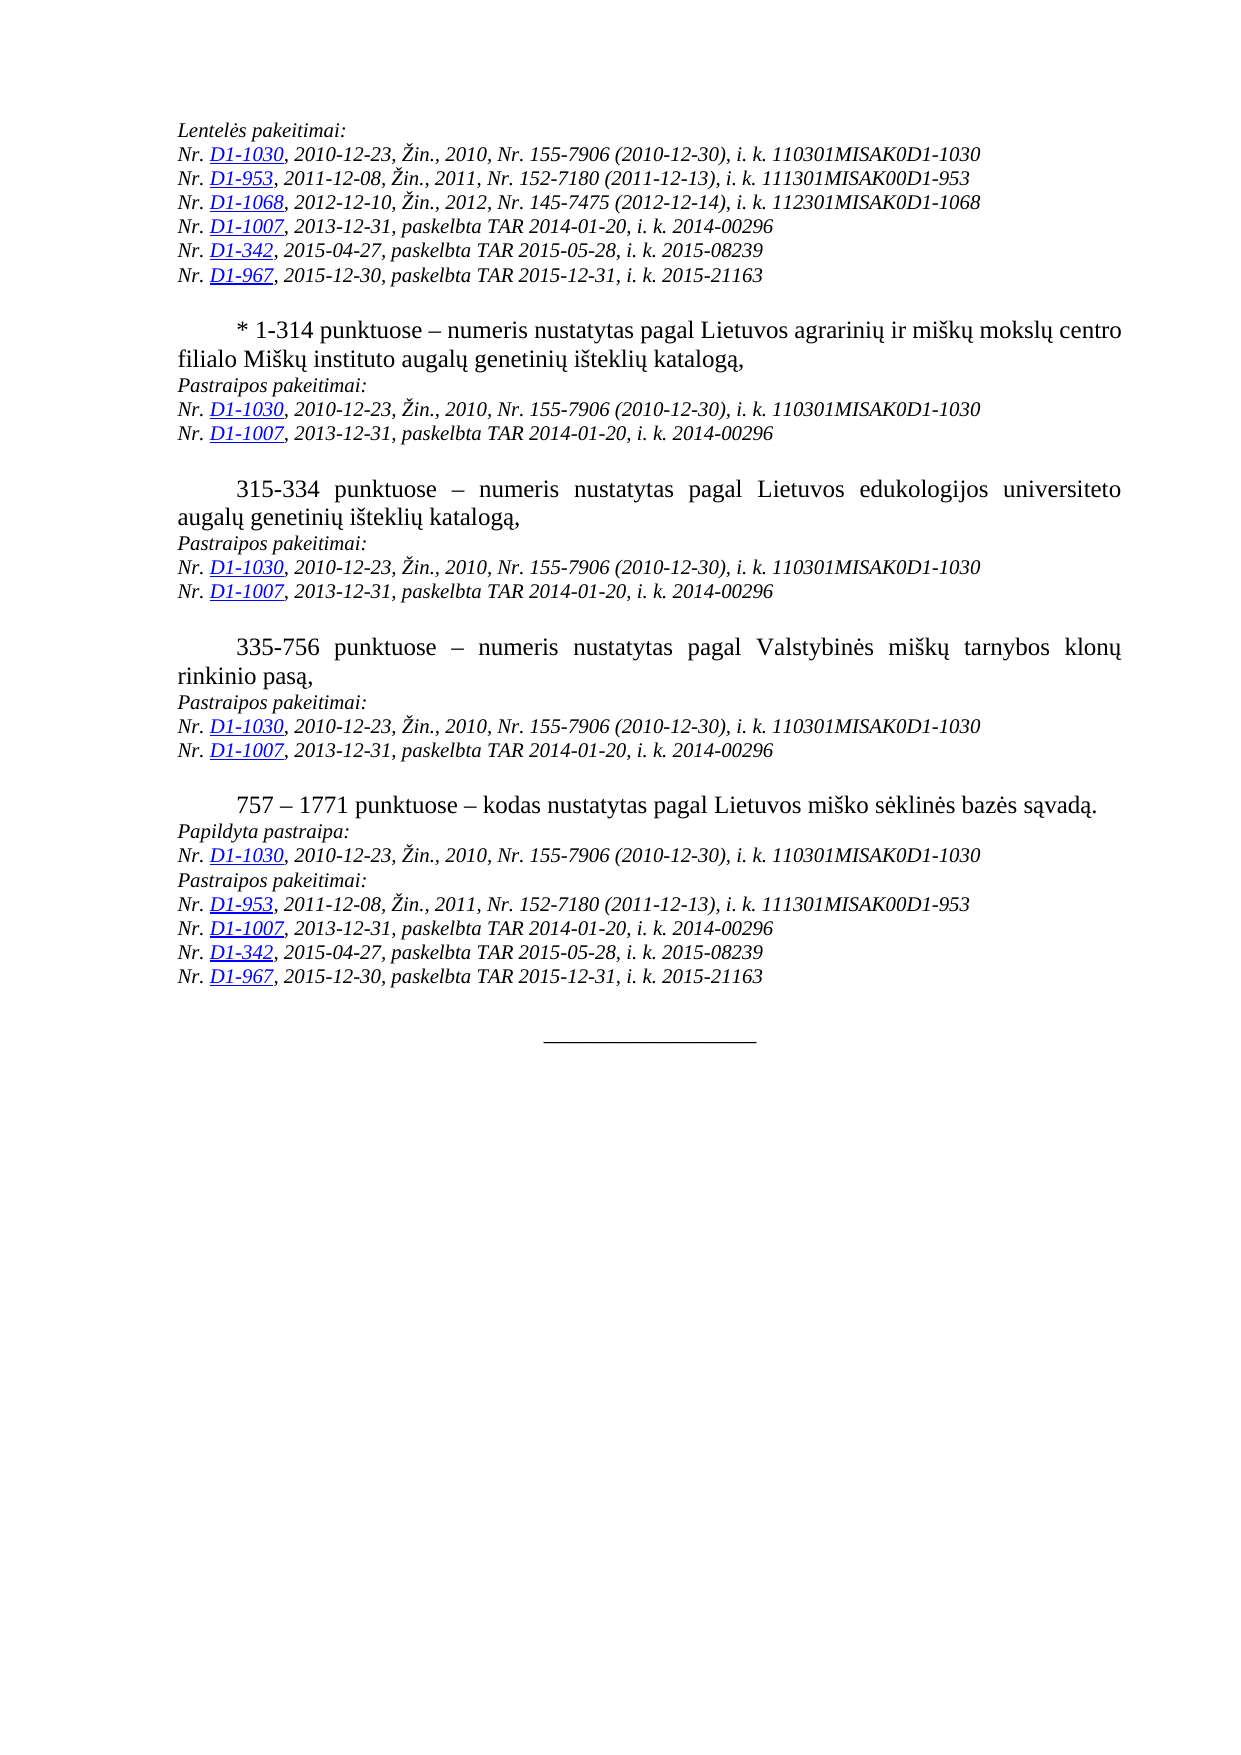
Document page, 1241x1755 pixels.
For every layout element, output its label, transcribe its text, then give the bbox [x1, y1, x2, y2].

text _________________ [177, 1017, 1122, 1045]
text Nr. D1-1007, 2013-12-31, paskelbta TAR 2014-01-20, i. k. 2014-00296 [177, 579, 1122, 603]
text Nr. D1-1030, 2010-12-23, Žin., 2010, Nr. 155-7906 (2010-12-30), i. k. 110301MISAK0D1-1030 [177, 397, 1122, 421]
text Pastraipos pakeitimai: [177, 867, 1122, 892]
text Nr. D1-1007, 2013-12-31, paskelbta TAR 2014-01-20, i. k. 2014-00296 [177, 916, 1122, 940]
text Nr. D1-1030, 2010-12-23, Žin., 2010, Nr. 155-7906 (2010-12-30), i. k. 110301MISAK0D1-1030 [177, 843, 1122, 867]
text Nr. D1-342, 2015-04-27, paskelbta TAR 2015-05-28, i. k. 2015-08239 [177, 238, 1122, 262]
text Nr. D1-1007, 2013-12-31, paskelbta TAR 2014-01-20, i. k. 2014-00296 [177, 421, 1122, 445]
text Nr. D1-1030, 2010-12-23, Žin., 2010, Nr. 155-7906 (2010-12-30), i. k. 110301MISAK0D1-1030 [177, 142, 1122, 166]
text Nr. D1-953, 2011-12-08, Žin., 2011, Nr. 152-7180 (2011-12-13), i. k. 111301MISAK00D1-953 [177, 166, 1122, 190]
text Nr. D1-1068, 2012-12-10, Žin., 2012, Nr. 145-7475 (2012-12-14), i. k. 112301MISAK0D1-1068 [177, 190, 1122, 214]
text Nr. D1-1030, 2010-12-23, Žin., 2010, Nr. 155-7906 (2010-12-30), i. k. 110301MISAK0D1-1030 [177, 555, 1122, 579]
text Nr. D1-967, 2015-12-30, paskelbta TAR 2015-12-31, i. k. 2015-21163 [177, 964, 1122, 988]
text Pastraipos pakeitimai: [177, 531, 1122, 555]
text Nr. D1-1030, 2010-12-23, Žin., 2010, Nr. 155-7906 (2010-12-30), i. k. 110301MISAK0D1-1030 [177, 714, 1122, 738]
text Nr. D1-953, 2011-12-08, Žin., 2011, Nr. 152-7180 (2011-12-13), i. k. 111301MISAK00D1-953 [177, 892, 1122, 916]
text * 1-314 punktuose – numeris nustatytas pagal Lietuvos agrarinių ir miškų mokslų centro filialo Miškų instituto augalų genetinių išteklių katalogą, [177, 315, 1122, 373]
text 315-334 punktuose – numeris nustatytas pagal Lietuvos edukologijos universiteto augalų genetinių išteklių katalogą, [177, 474, 1122, 531]
text Papildyta pastraipa: [177, 819, 1122, 843]
text Nr. D1-342, 2015-04-27, paskelbta TAR 2015-05-28, i. k. 2015-08239 [177, 940, 1122, 964]
text 335-756 punktuose – numeris nustatytas pagal Valstybinės miškų tarnybos klonų rinkinio pasą, [177, 632, 1122, 690]
text Pastraipos pakeitimai: [177, 373, 1122, 397]
text Lentelės pakeitimai: [177, 118, 1122, 142]
text Pastraipos pakeitimai: [177, 690, 1122, 714]
text Nr. D1-1007, 2013-12-31, paskelbta TAR 2014-01-20, i. k. 2014-00296 [177, 738, 1122, 762]
text Nr. D1-967, 2015-12-30, paskelbta TAR 2015-12-31, i. k. 2015-21163 [177, 262, 1122, 287]
text Nr. D1-1007, 2013-12-31, paskelbta TAR 2014-01-20, i. k. 2014-00296 [177, 214, 1122, 238]
text 757 – 1771 punktuose – kodas nustatytas pagal Lietuvos miško sėklinės bazės sąvadą. [177, 791, 1122, 819]
